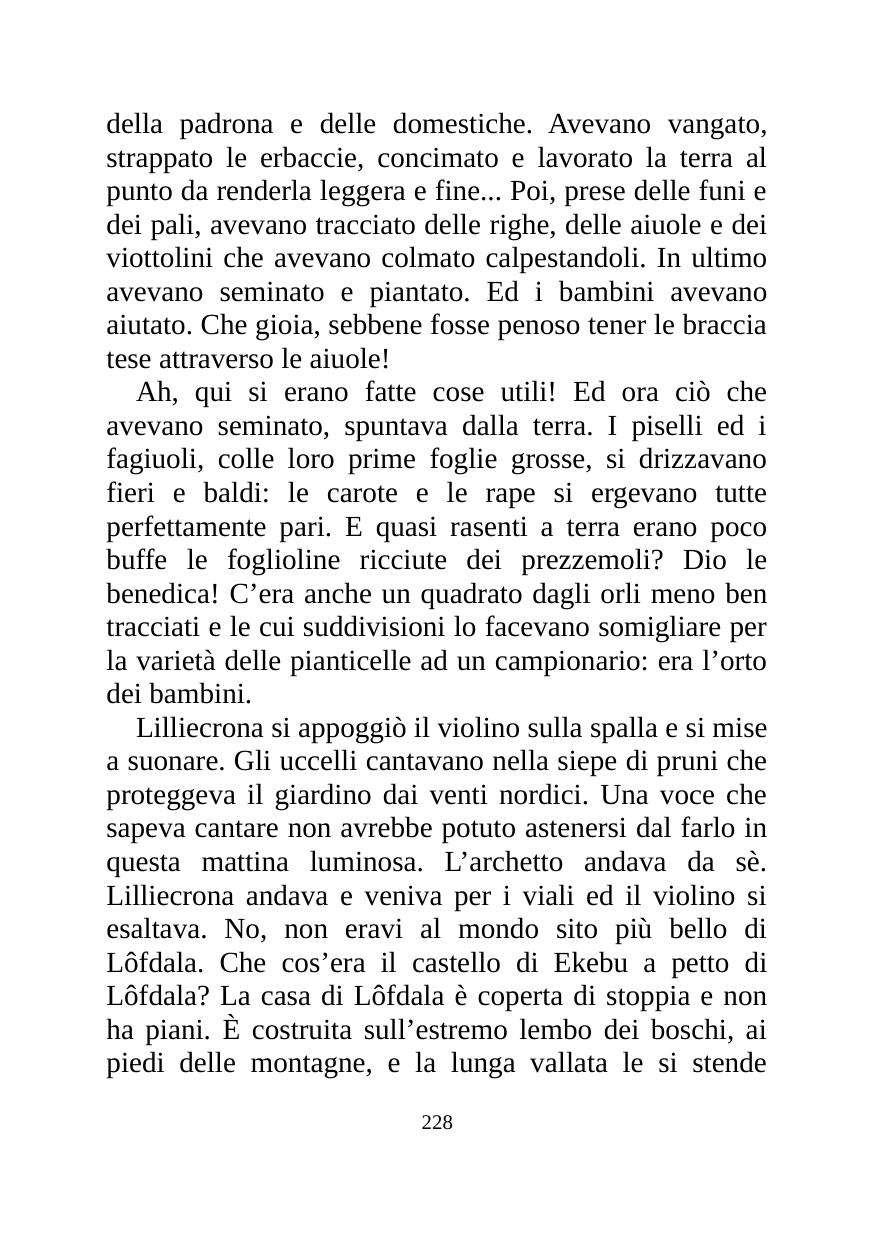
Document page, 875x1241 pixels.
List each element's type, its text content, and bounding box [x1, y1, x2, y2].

text Ah, qui si erano fatte cose utili! Ed ora ciò che avevano seminato, spuntava dalla terra. I piselli ed i fagiuoli, colle loro prime foglie grosse, si drizzavano fieri e baldi: le carote e le rape si ergevano tutte perfettamente pari. E quasi rasenti a terra erano poco buffe le foglioline ricciute dei prezzemoli? Dio le benedica! C’era anche un quadrato dagli orli meno ben tracciati e le cui suddivisioni lo facevano somigliare per la varietà delle pianticelle ad un campionario: era l’orto dei bambini. [106, 374, 768, 710]
text della padrona e delle domestiche. Avevano vangato, strappato le erbaccie, concimato e lavorato la terra al punto da renderla leggera e fine... Poi, prese delle funi e dei pali, avevano tracciato delle righe, delle aiuole e dei viottolini che avevano colmato calpestandoli. In ultimo avevano seminato e piantato. Ed i bambini avevano aiutato. Che gioia, sebbene fosse penoso tener le braccia tese attraverso le aiuole! [106, 106, 768, 374]
text Lilliecrona si appoggiò il violino sulla spalla e si mise a suonare. Gli uccelli cantavano nella siepe di pruni che proteggeva il giardino dai venti nordici. Una voce che sapeva cantare non avrebbe potuto astenersi dal farlo in questa mattina luminosa. L’archetto andava da sè. Lilliecrona andava e veniva per i viali ed il violino si esaltava. No, non eravi al mondo sito più bello di Lôfdala. Che cos’era il castello di Ekebu a petto di Lôfdala? La casa di Lôfdala è coperta di stoppia e non ha piani. È costruita sull’estremo lembo dei boschi, ai piedi delle montagne, e la lunga vallata le si stende [106, 710, 768, 1079]
